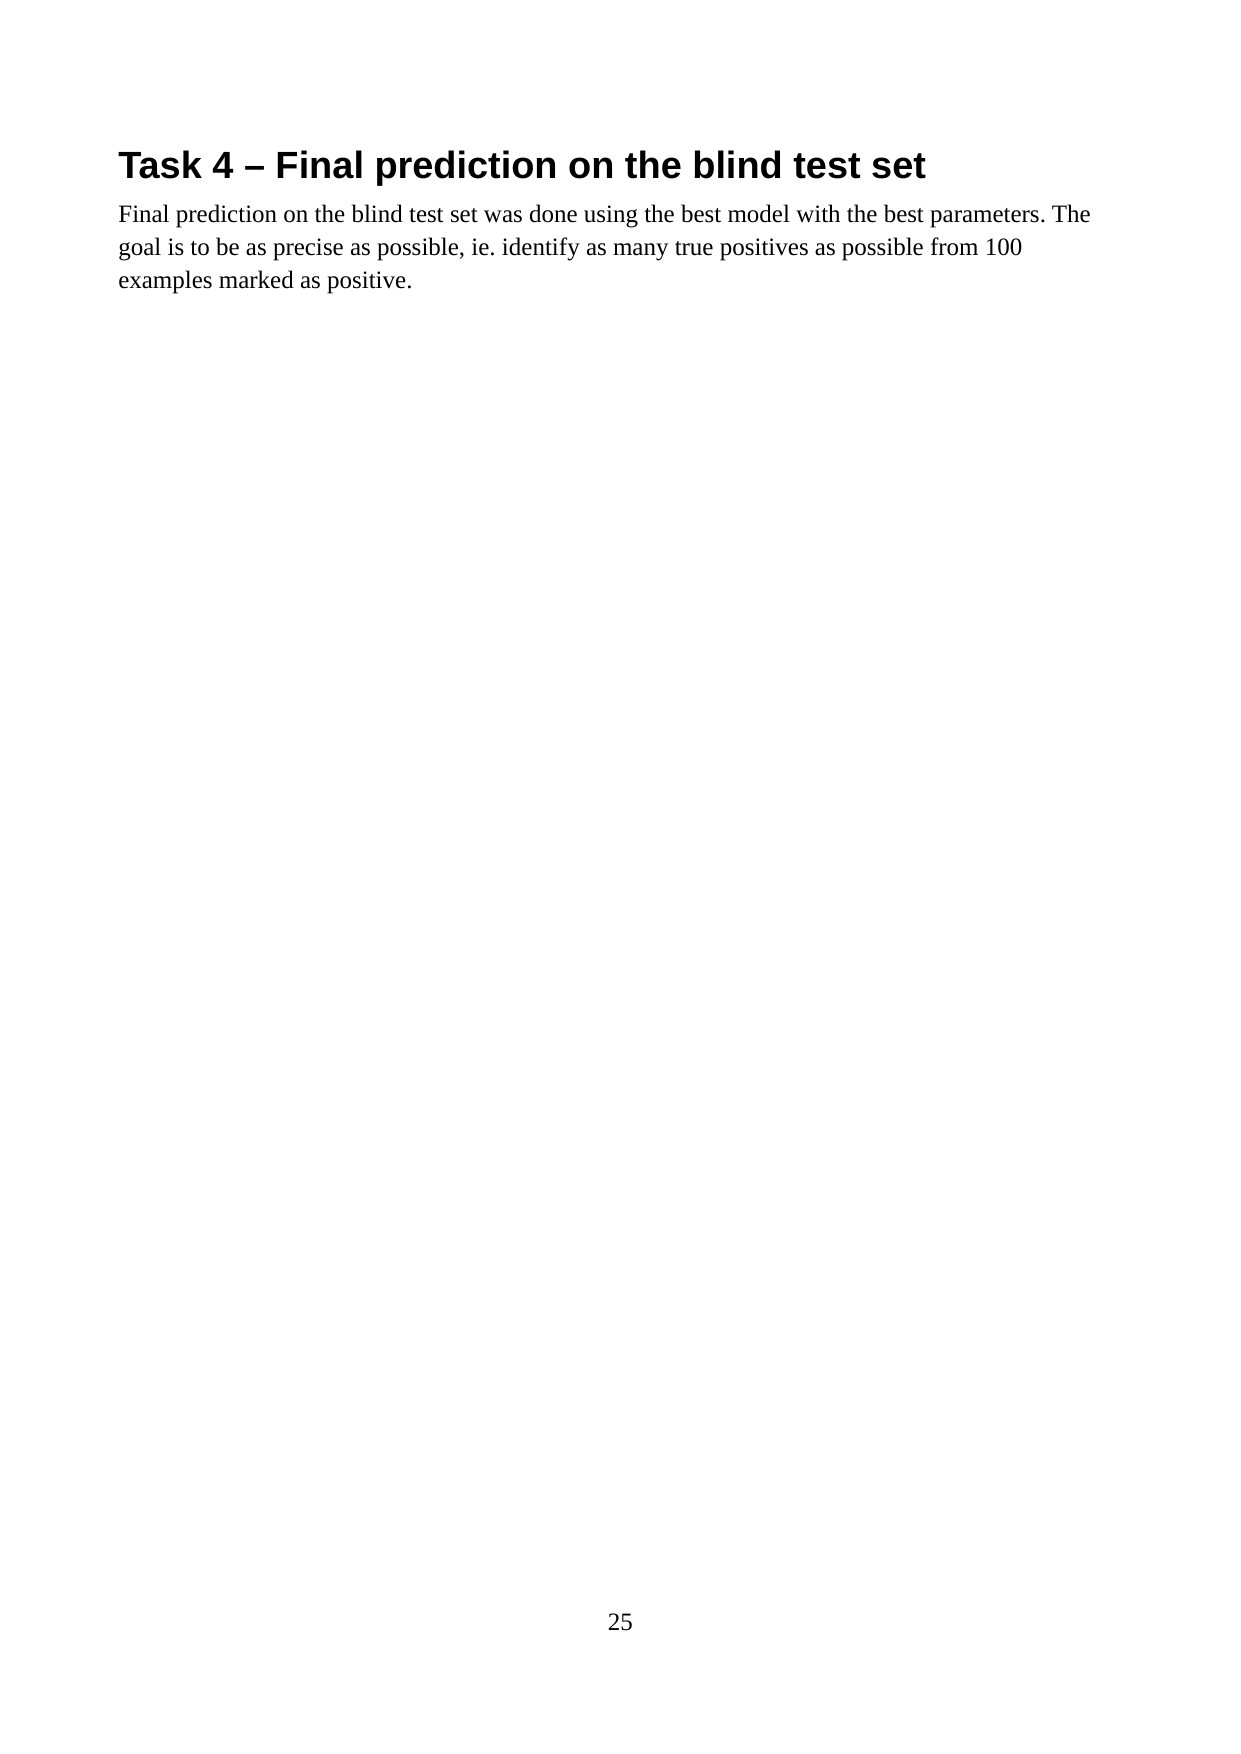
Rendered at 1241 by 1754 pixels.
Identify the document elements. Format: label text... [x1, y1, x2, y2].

text Final prediction on the blind test set was done using the best model with the best parameters. The goal is to be as precise as possible, ie. identify as many true positives as possible from 100 examples marked as positive. [118, 199, 1122, 294]
subtitle Task 4 – Final prediction on the blind test set [118, 143, 1122, 187]
